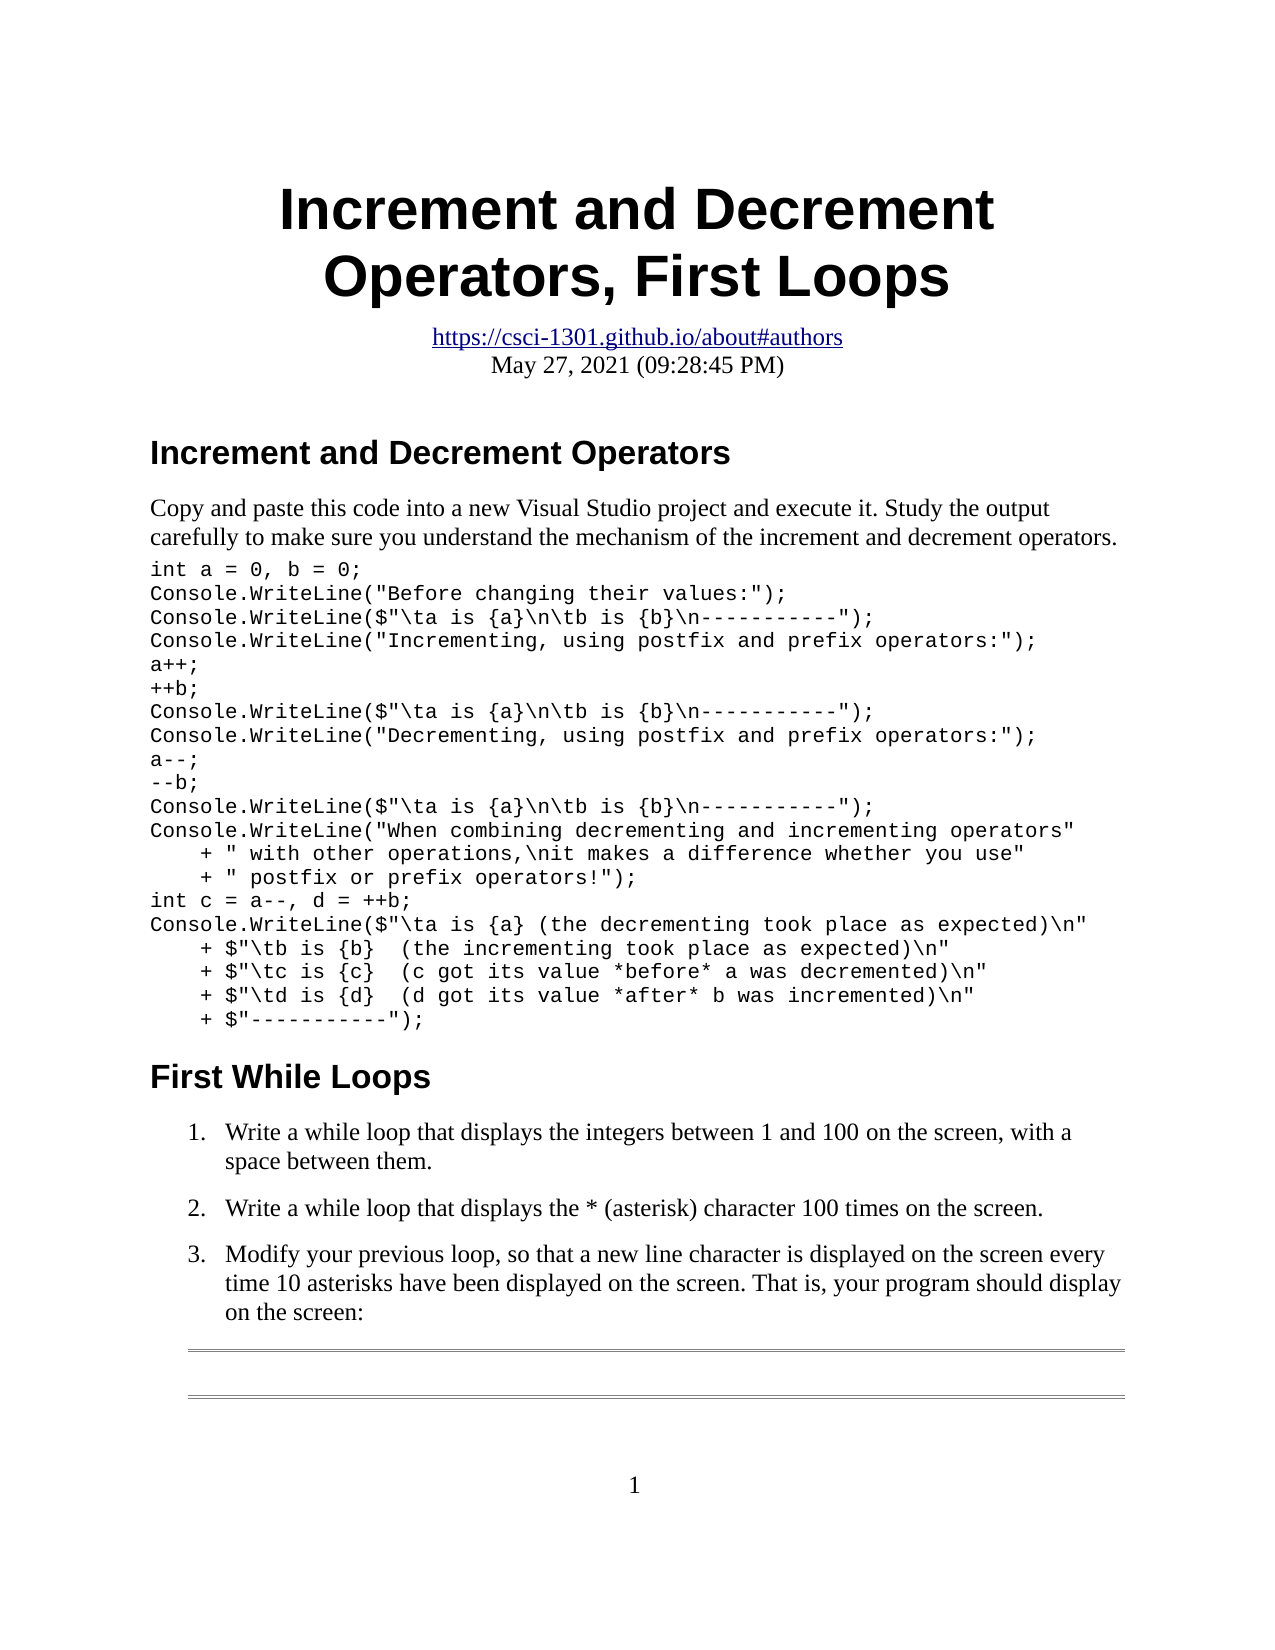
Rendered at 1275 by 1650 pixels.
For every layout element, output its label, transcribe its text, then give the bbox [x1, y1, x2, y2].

text + $"\tb is {b} (the incrementing took place as expected)\n" [150, 938, 1125, 961]
text Copy and paste this code into a new Visual Studio project and execute it. Study the output carefully to make sure you understand the mechanism of the increment and decrement operators. [150, 493, 1125, 551]
text https://csci-1301.github.io/about#authors [150, 322, 1125, 350]
text Console.WriteLine("When combining decrementing and incrementing operators" [150, 819, 1125, 843]
subtitle Increment and Decrement Operators [150, 433, 1125, 472]
text a++; [150, 654, 1125, 678]
text + $"\tc is {c} (c got its value *before* a was decremented)\n" [150, 961, 1125, 985]
text int c = a--, d = ++b; [150, 891, 1125, 914]
text Console.WriteLine($"\ta is {a}\n\tb is {b}\n-----------"); [150, 796, 1125, 819]
text May 27, 2021 (09:28:45 PM) [150, 350, 1125, 379]
text + $"\td is {d} (d got its value *after* b was incremented)\n" [150, 985, 1125, 1009]
text Console.WriteLine("Incrementing, using postfix and prefix operators:"); [150, 630, 1125, 654]
text + " postfix or prefix operators!"); [150, 867, 1125, 891]
list Write a while loop that displays the * (asterisk) character 100 times on the screen. [187, 1193, 1125, 1222]
text Console.WriteLine($"\ta is {a}\n\tb is {b}\n-----------"); [150, 607, 1125, 630]
list Modify your previous loop, so that a new line character is displayed on the screen every time 10 asterisks have been displayed on the screen. That is, your program should display on the screen: [187, 1239, 1125, 1326]
text + " with other operations,\nit makes a difference whether you use" [150, 843, 1125, 867]
text --b; [150, 772, 1125, 796]
text + $"-----------"); [150, 1009, 1125, 1032]
text Console.WriteLine($"\ta is {a} (the decrementing took place as expected)\n" [150, 914, 1125, 938]
text a--; [150, 749, 1125, 772]
subtitle First While Loops [150, 1057, 1125, 1096]
list Write a while loop that displays the integers between and on the screen, with a space between them. [187, 1117, 1125, 1175]
text int a = 0, b = 0; [150, 559, 1125, 583]
text Console.WriteLine("Before changing their values:"); [150, 583, 1125, 607]
text Console.WriteLine($"\ta is {a}\n\tb is {b}\n-----------"); [150, 701, 1125, 725]
text Console.WriteLine("Decrementing, using postfix and prefix operators:"); [150, 725, 1125, 749]
title Increment and Decrement Operators, First Loops [150, 175, 1125, 309]
text ++b; [150, 678, 1125, 701]
